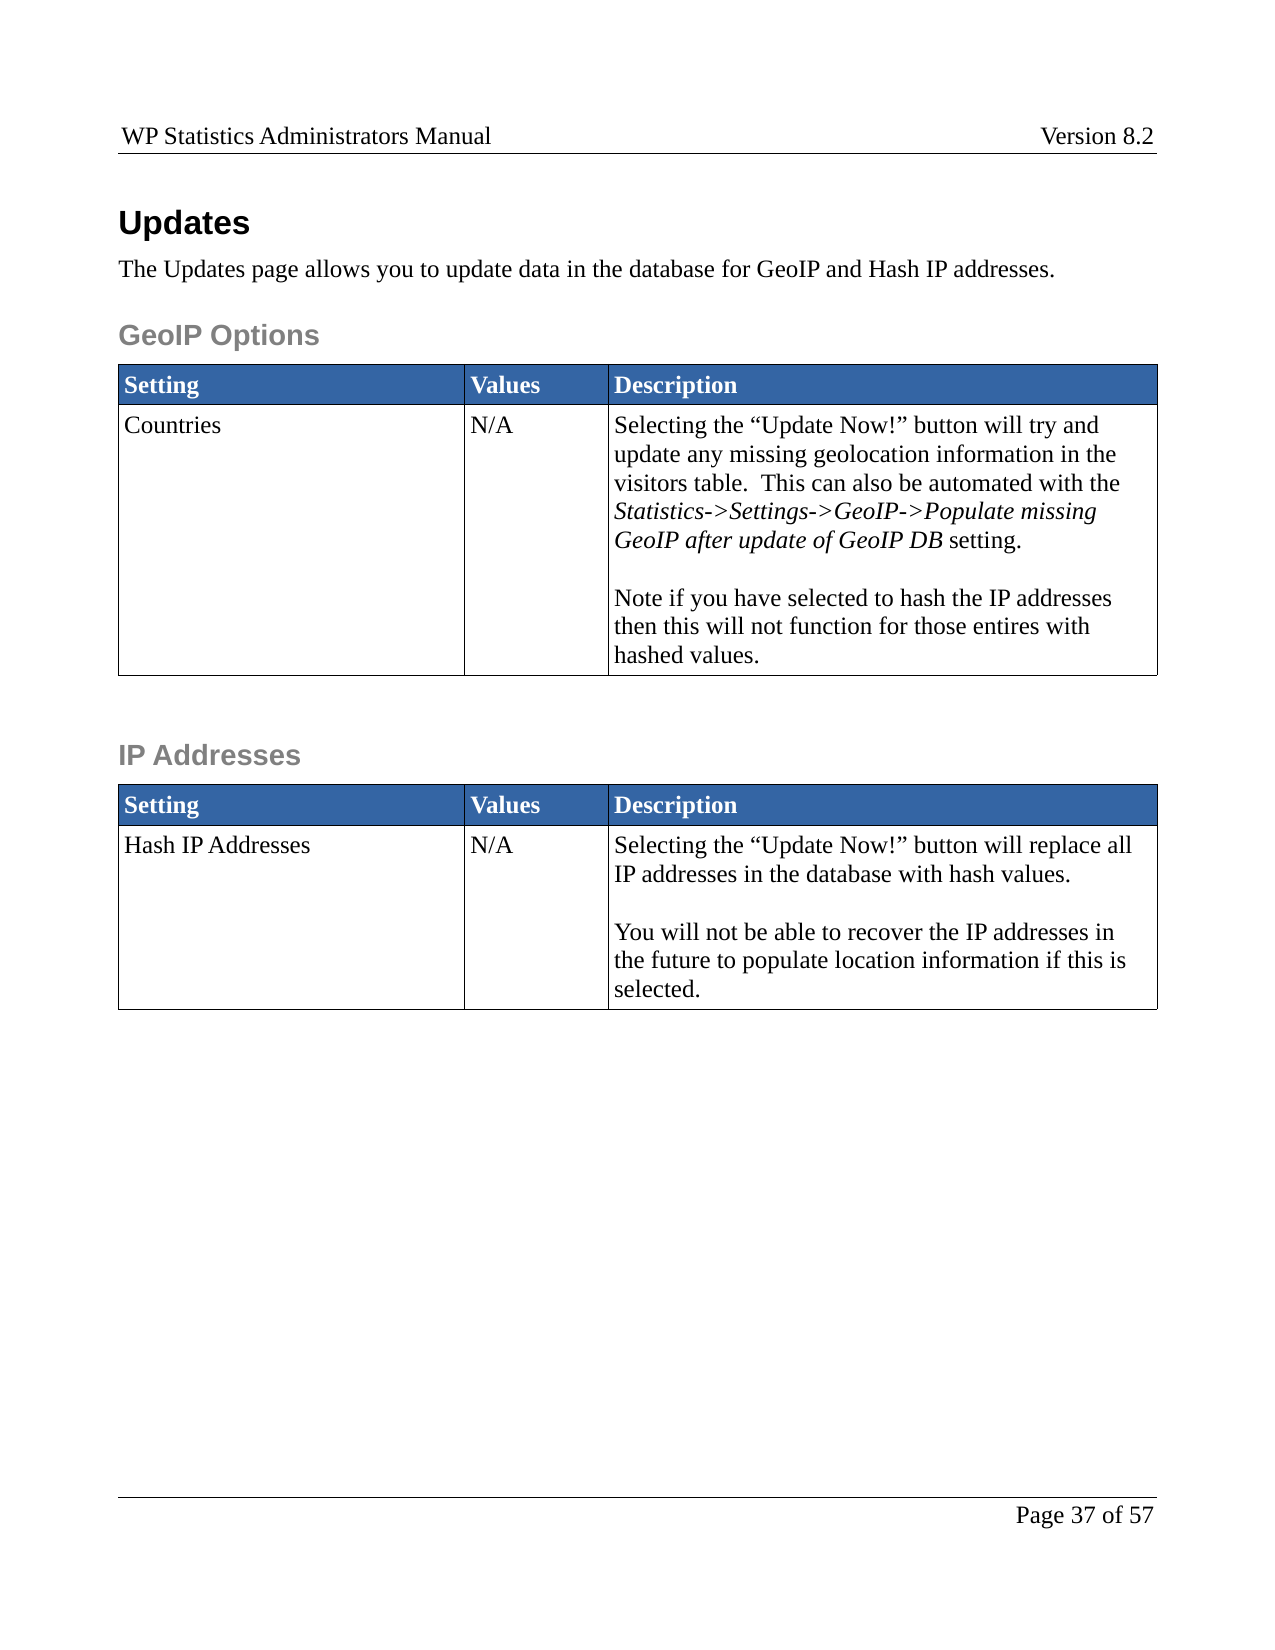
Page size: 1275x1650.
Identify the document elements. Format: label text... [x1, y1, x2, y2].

table_cell Hash IP Addresses [119, 826, 464, 1009]
text The Updates page allows you to update data in the database for GeoIP and Hash IP addresses. [118, 254, 1157, 283]
subtitle IP Addresses [118, 738, 1157, 772]
table_cell Selecting the “Update Now!” button will replace all IP addresses in the database with hash values. You will not be able to recover the IP addresses in the future to populate location information if this is selected. [609, 826, 1157, 1009]
table_header Values [465, 785, 608, 825]
table_header Description [609, 785, 1157, 825]
table_cell Selecting the “Update Now!” button will try and update any missing geolocation information in the visitors table. This can also be automated with the Statistics->Settings->GeoIP->Populate missing GeoIP after update of GeoIP DB setting. Note if you have selected to hash the IP addresses then this will not function for those entires with hashed values. [609, 405, 1157, 674]
table_header Values [465, 365, 608, 404]
table_cell Countries [119, 405, 464, 674]
subtitle Updates [118, 203, 1157, 242]
table_header Setting [119, 785, 464, 825]
table_cell N/A [465, 405, 608, 674]
table_cell N/A [465, 826, 608, 1009]
subtitle GeoIP Options [118, 318, 1157, 351]
table_header Description [609, 365, 1157, 404]
table_header Setting [119, 365, 464, 404]
